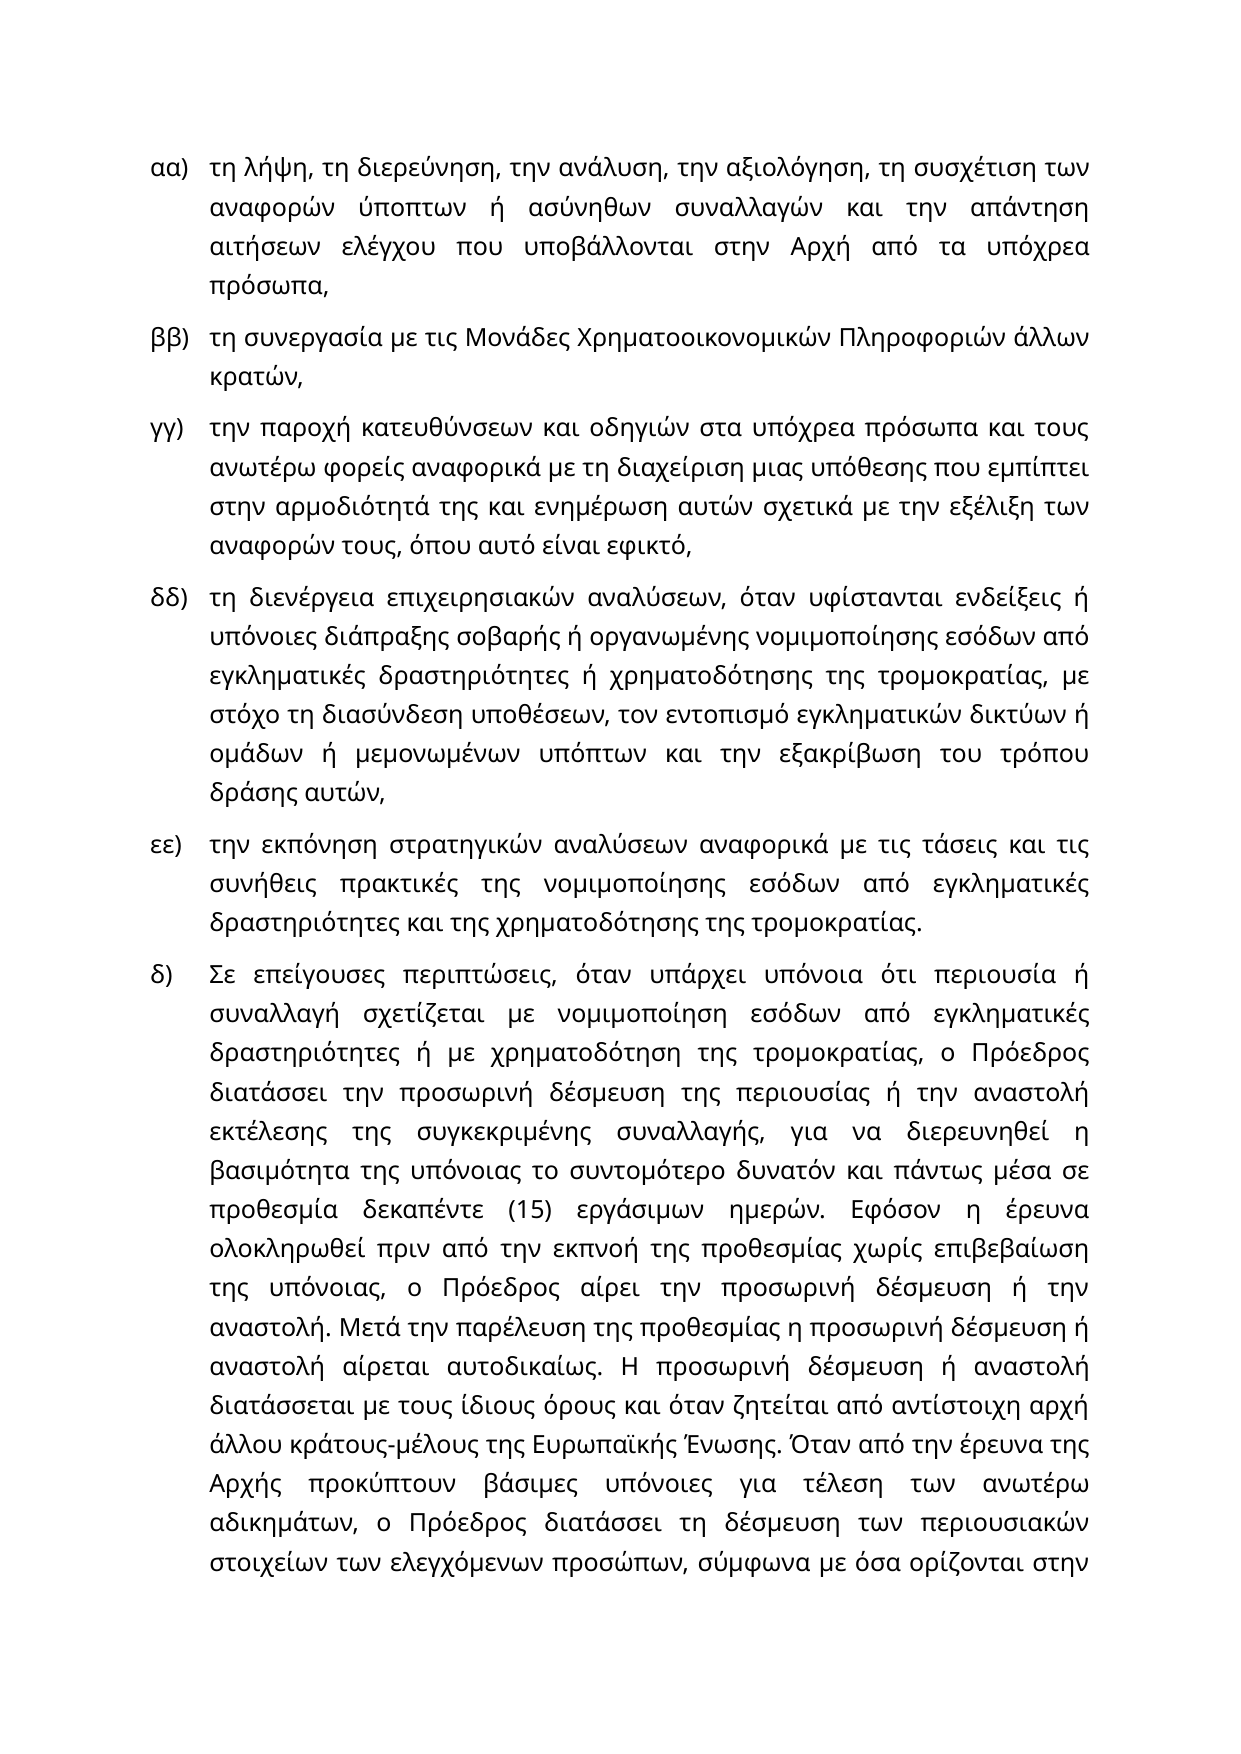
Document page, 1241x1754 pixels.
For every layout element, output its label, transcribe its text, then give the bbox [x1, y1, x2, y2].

list εε) την εκπόνηση στρατηγικών αναλύσεων αναφορικά με τις τάσεις και τις συνήθεις πρακτικές της νομιμοποίησης εσόδων από εγκληματικές δραστηριότητες και της χρηματοδότησης της τρομοκρατίας. [150, 827, 1090, 939]
list ββ) τη συνεργασία με τις Μονάδες Χρηματοοικονομικών Πληροφοριών άλλων κρατών, [150, 319, 1090, 392]
list δδ) τη διενέργεια επιχειρησιακών αναλύσεων, όταν υφίστανται ενδείξεις ή υπόνοιες διάπραξης σοβαρής ή οργανωμένης νομιμοποίησης εσόδων από εγκληματικές δραστηριότητες ή χρηματοδότησης της τρομοκρατίας, με στόχο τη διασύνδεση υποθέσεων, τον εντοπισμό εγκληματικών δικτύων ή ομάδων ή μεμονωμένων υπόπτων και την εξακρίβωση του τρόπου δράσης αυτών, [150, 579, 1090, 809]
list γγ) την παροχή κατευθύνσεων και οδηγιών στα υπόχρεα πρόσωπα και τους ανωτέρω φορείς αναφορικά με τη διαχείριση μιας υπόθεσης που εμπίπτει στην αρμοδιότητά της και ενημέρωση αυτών σχετικά με την εξέλιξη των αναφορών τους, όπου αυτό είναι εφικτό, [150, 410, 1090, 562]
list αα) τη λήψη, τη διερεύνηση, την ανάλυση, την αξιολόγηση, τη συσχέτιση των αναφορών ύποπτων ή ασύνηθων συναλλαγών και την απάντηση αιτήσεων ελέγχου που υποβάλλονται στην Αρχή από τα υπόχρεα πρόσωπα, [150, 150, 1090, 302]
list δ) Σε επείγουσες περιπτώσεις, όταν υπάρχει υπόνοια ότι περιουσία ή συναλλαγή σχετίζεται με νομιμοποίηση εσόδων από εγκληματικές δραστηριότητες ή με χρηματοδότηση της τρομοκρατίας, ο Πρόεδρος διατάσσει την προσωρινή δέσμευση της περιουσίας ή την αναστολή εκτέλεσης της συγκεκριμένης συναλλαγής, για να διερευνηθεί η βασιμότητα της υπόνοιας το συντομότερο δυνατόν και πάντως μέσα σε προθεσμία δεκαπέντε (15) εργάσιμων ημερών. Εφόσον η έρευνα ολοκληρωθεί πριν από την εκπνοή της προθεσμίας χωρίς επιβεβαίωση της υπόνοιας, ο Πρόεδρος αίρει την προσωρινή δέσμευση ή την αναστολή. Μετά την παρέλευση της προθεσμίας η προσωρινή δέσμευση ή αναστολή αίρεται αυτοδικαίως. Η προσωρινή δέσμευση ή αναστολή διατάσσεται με τους ίδιους όρους και όταν ζητείται από αντίστοιχη αρχή άλλου κράτους-μέλους της Ευρωπαϊκής Ένωσης. Όταν από την έρευνα της Αρχής προκύπτουν βάσιμες υπόνοιες για τέλεση των ανωτέρω αδικημάτων, ο Πρόεδρος διατάσσει τη δέσμευση των περιουσιακών στοιχείων των ελεγχόμενων προσώπων, σύμφωνα με όσα ορίζονται στην [150, 957, 1090, 1578]
